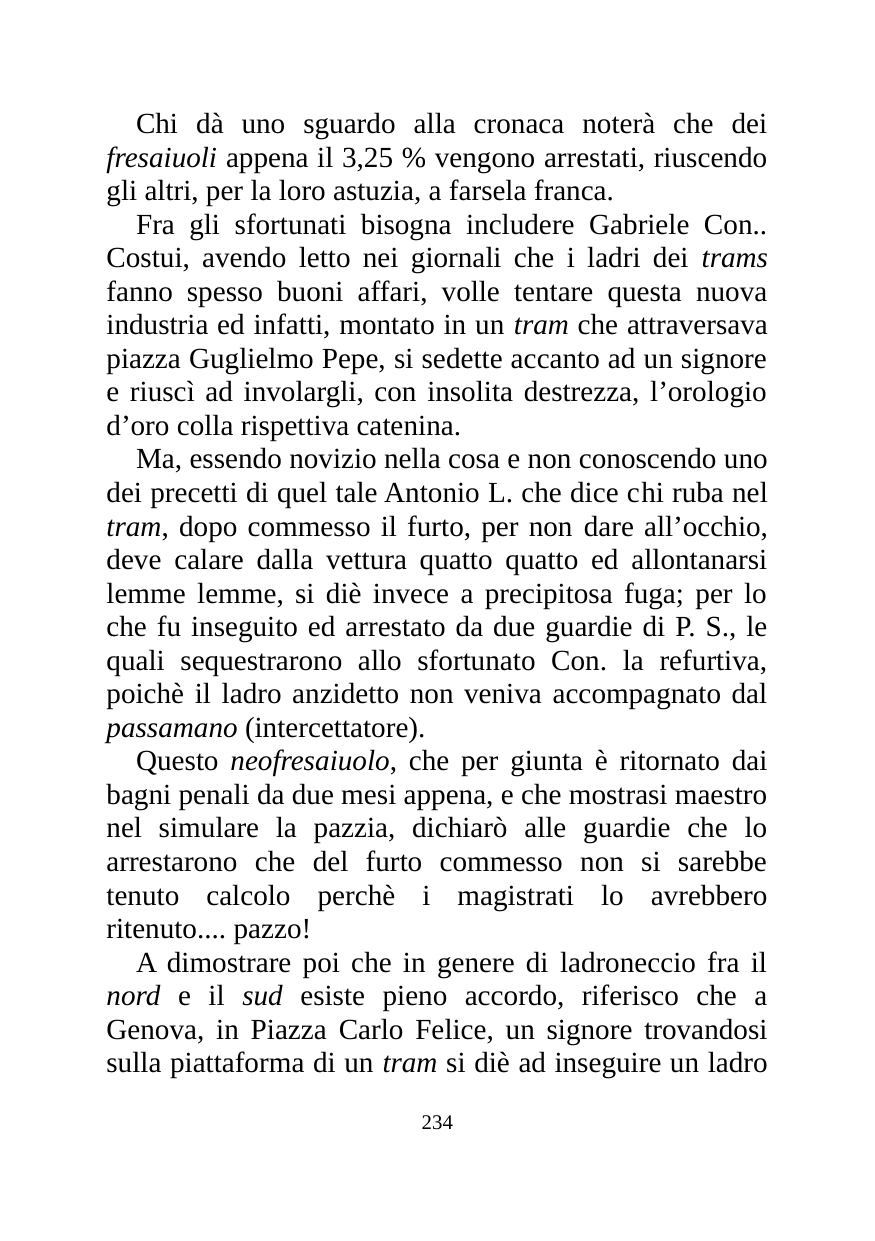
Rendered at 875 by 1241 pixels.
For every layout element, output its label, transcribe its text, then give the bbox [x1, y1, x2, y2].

text Fra gli sfortunati bisogna includere Gabriele Con.. Costui, avendo letto nei giornali che i ladri dei trams fanno spesso buoni affari, volle tentare questa nuova industria ed infatti, montato in un tram che attraversava piazza Guglielmo Pepe, si sedette accanto ad un signore e riuscì ad involargli, con insolita destrezza, l’orologio d’oro colla rispettiva catenina. [106, 207, 768, 442]
text Questo neofresaiuolo, che per giunta è ritornato dai bagni penali da due mesi appena, e che mostrasi maestro nel simulare la pazzia, dichiarò alle guardie che lo arrestarono che del furto commesso non si sarebbe tenuto calcolo perchè i magistrati lo avrebbero ritenuto.... pazzo! [106, 743, 768, 945]
text Ma, essendo novizio nella cosa e non conoscendo uno dei precetti di quel tale Antonio L. che dice chi ruba nel tram, dopo commesso il furto, per non dare all’occhio, deve calare dalla vettura quatto quatto ed allontanarsi lemme lemme, si diè invece a precipitosa fuga; per lo che fu inseguito ed arrestato da due guardie di P. S., le quali sequestrarono allo sfortunato Con. la refurtiva, poichè il ladro anzidetto non veniva accompagnato dal passamano (intercettatore). [106, 442, 768, 743]
text A dimostrare poi che in genere di ladroneccio fra il nord e il sud esiste pieno accordo, riferisco che a Genova, in Piazza Carlo Felice, un signore trovandosi sulla piattaforma di un tram si diè ad inseguire un ladro [106, 945, 768, 1079]
text Chi dà uno sguardo alla cronaca noterà che dei fresaiuoli appena il 3,25 % vengono arrestati, riuscendo gli altri, per la loro astuzia, a farsela franca. [106, 106, 768, 207]
